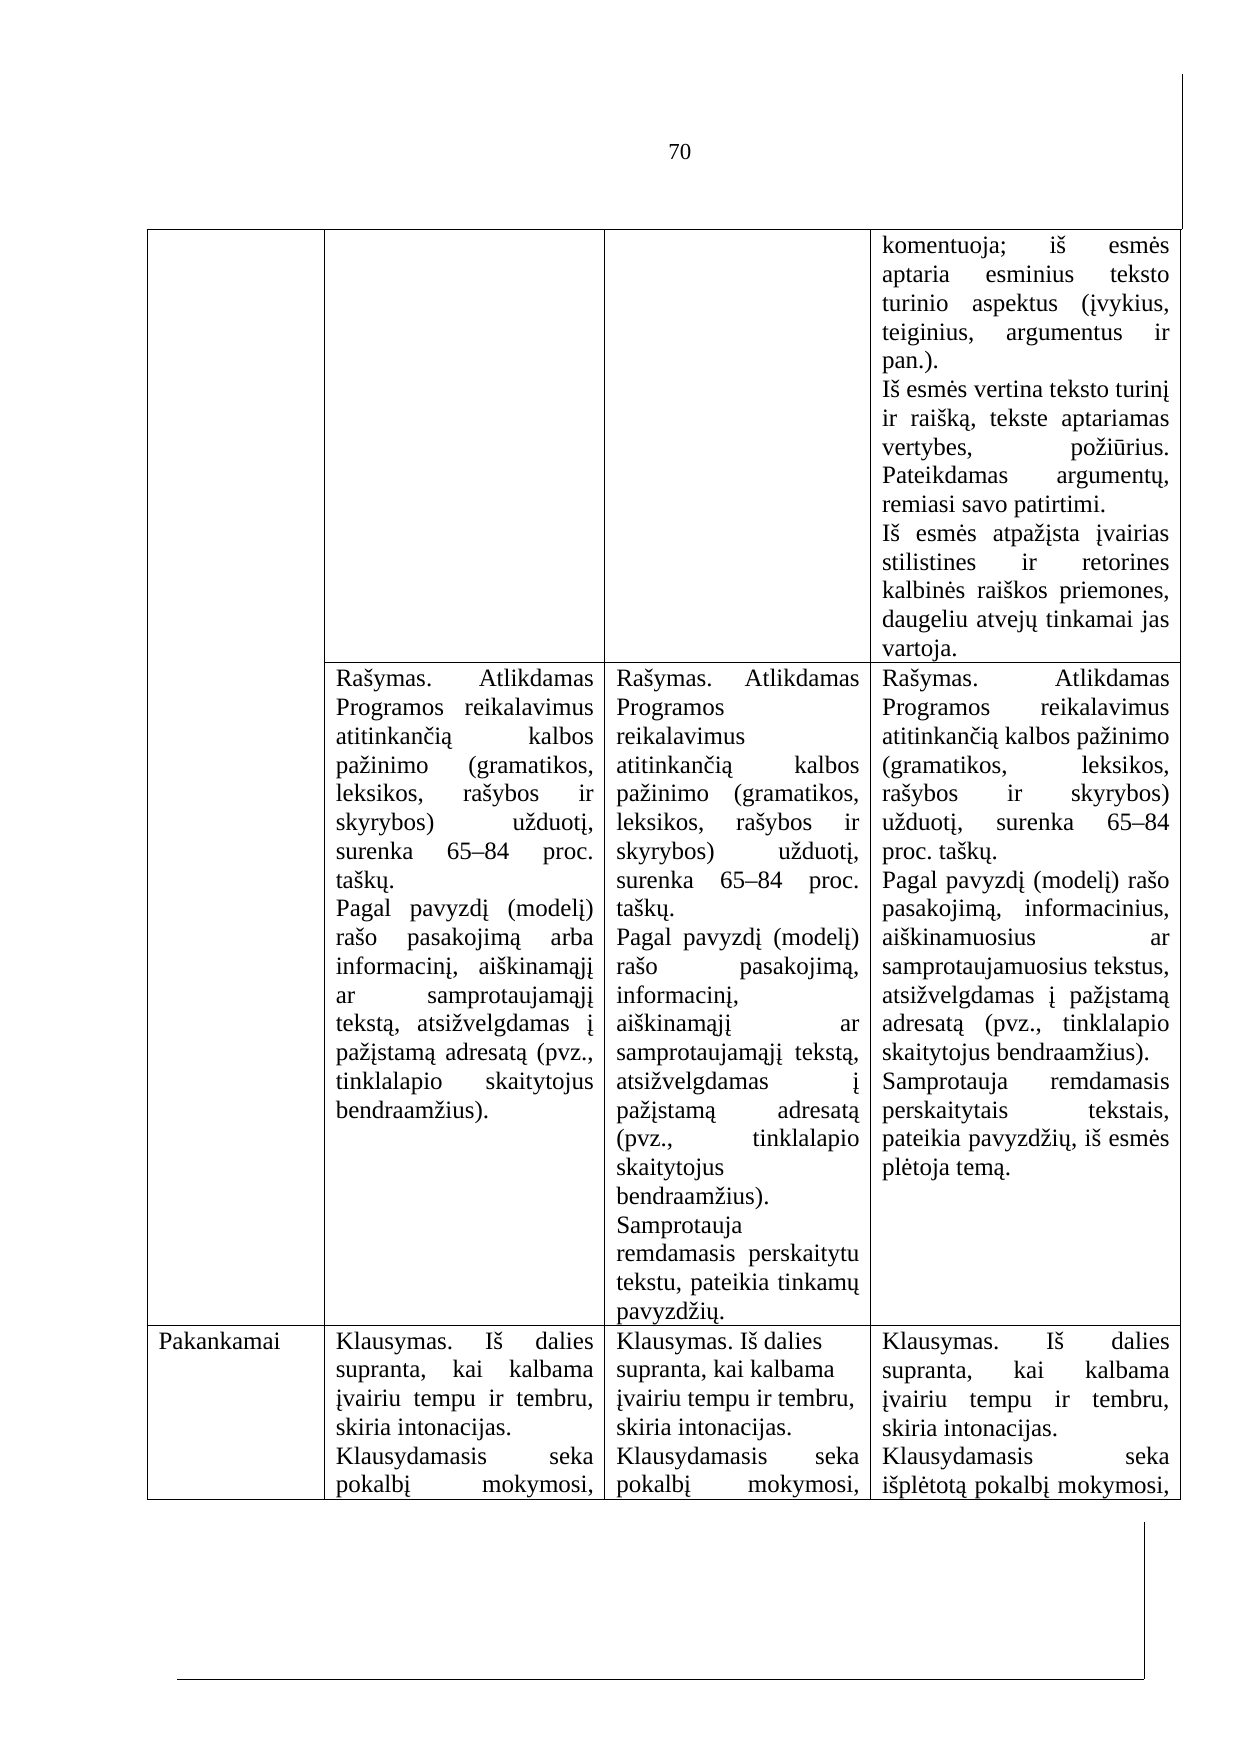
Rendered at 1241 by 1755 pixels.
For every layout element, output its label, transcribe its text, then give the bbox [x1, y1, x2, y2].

table_cell Rašymas. Atlikdamas Programos reikalavimus atitinkančią kalbos pažinimo (gramatikos, leksikos, rašybos ir skyrybos) užduotį, surenka 65–84 proc. taškų. Pagal pavyzdį (modelį) rašo pasakojimą, informacinius, aiškinamuosius ar samprotaujamuosius tekstus, atsižvelgdamas į pažįstamą adresatą (pvz., tinklalapio skaitytojus bendraamžius). Samprotauja remdamasis perskaitytais tekstais, pateikia pavyzdžių, iš esmės plėtoja temą. [871, 663, 1180, 1325]
table_cell Klausymas. Iš dalies supranta, kai kalbama įvairiu tempu ir tembru, skiria intonacijas. Klausydamasis seka išplėtotą pokalbį mokymosi, [871, 1326, 1180, 1499]
table_cell [605, 230, 870, 662]
table_cell Pakankamai [148, 1326, 324, 1499]
table_cell Rašymas. Atlikdamas Programos reikalavimus atitinkančią kalbos pažinimo (gramatikos, leksikos, rašybos ir skyrybos) užduotį, surenka 65–84 proc. taškų. Pagal pavyzdį (modelį) rašo pasakojimą arba informacinį, aiškinamąjį ar samprotaujamąjį tekstą, atsižvelgdamas į pažįstamą adresatą (pvz., tinklalapio skaitytojus bendraamžius). [325, 663, 604, 1325]
table_cell Rašymas. Atlikdamas Programos reikalavimus atitinkančią kalbos pažinimo (gramatikos, leksikos, rašybos ir skyrybos) užduotį, surenka 65–84 proc. taškų. Pagal pavyzdį (modelį) rašo pasakojimą, informacinį, aiškinamąjį ar samprotaujamąjį tekstą, atsižvelgdamas į pažįstamą adresatą (pvz., tinklalapio skaitytojus bendraamžius). Samprotauja remdamasis perskaitytu tekstu, pateikia tinkamų pavyzdžių. [605, 663, 870, 1325]
table_cell komentuoja; iš esmės aptaria esminius teksto turinio aspektus (įvykius, teiginius, argumentus ir pan.). Iš esmės vertina teksto turinį ir raišką, tekste aptariamas vertybes, požiūrius. Pateikdamas argumentų, remiasi savo patirtimi. Iš esmės atpažįsta įvairias stilistines ir retorines kalbinės raiškos priemones, daugeliu atvejų tinkamai jas vartoja. [871, 230, 1180, 662]
table_cell Klausymas. Iš dalies supranta, kai kalbama įvairiu tempu ir tembru, skiria intonacijas. Klausydamasis seka pokalbį mokymosi, [605, 1326, 870, 1499]
table_cell Klausymas. Iš dalies supranta, kai kalbama įvairiu tempu ir tembru, skiria intonacijas. Klausydamasis seka pokalbį mokymosi, [325, 1326, 604, 1499]
table_cell [148, 230, 324, 1325]
table_cell [325, 230, 604, 662]
